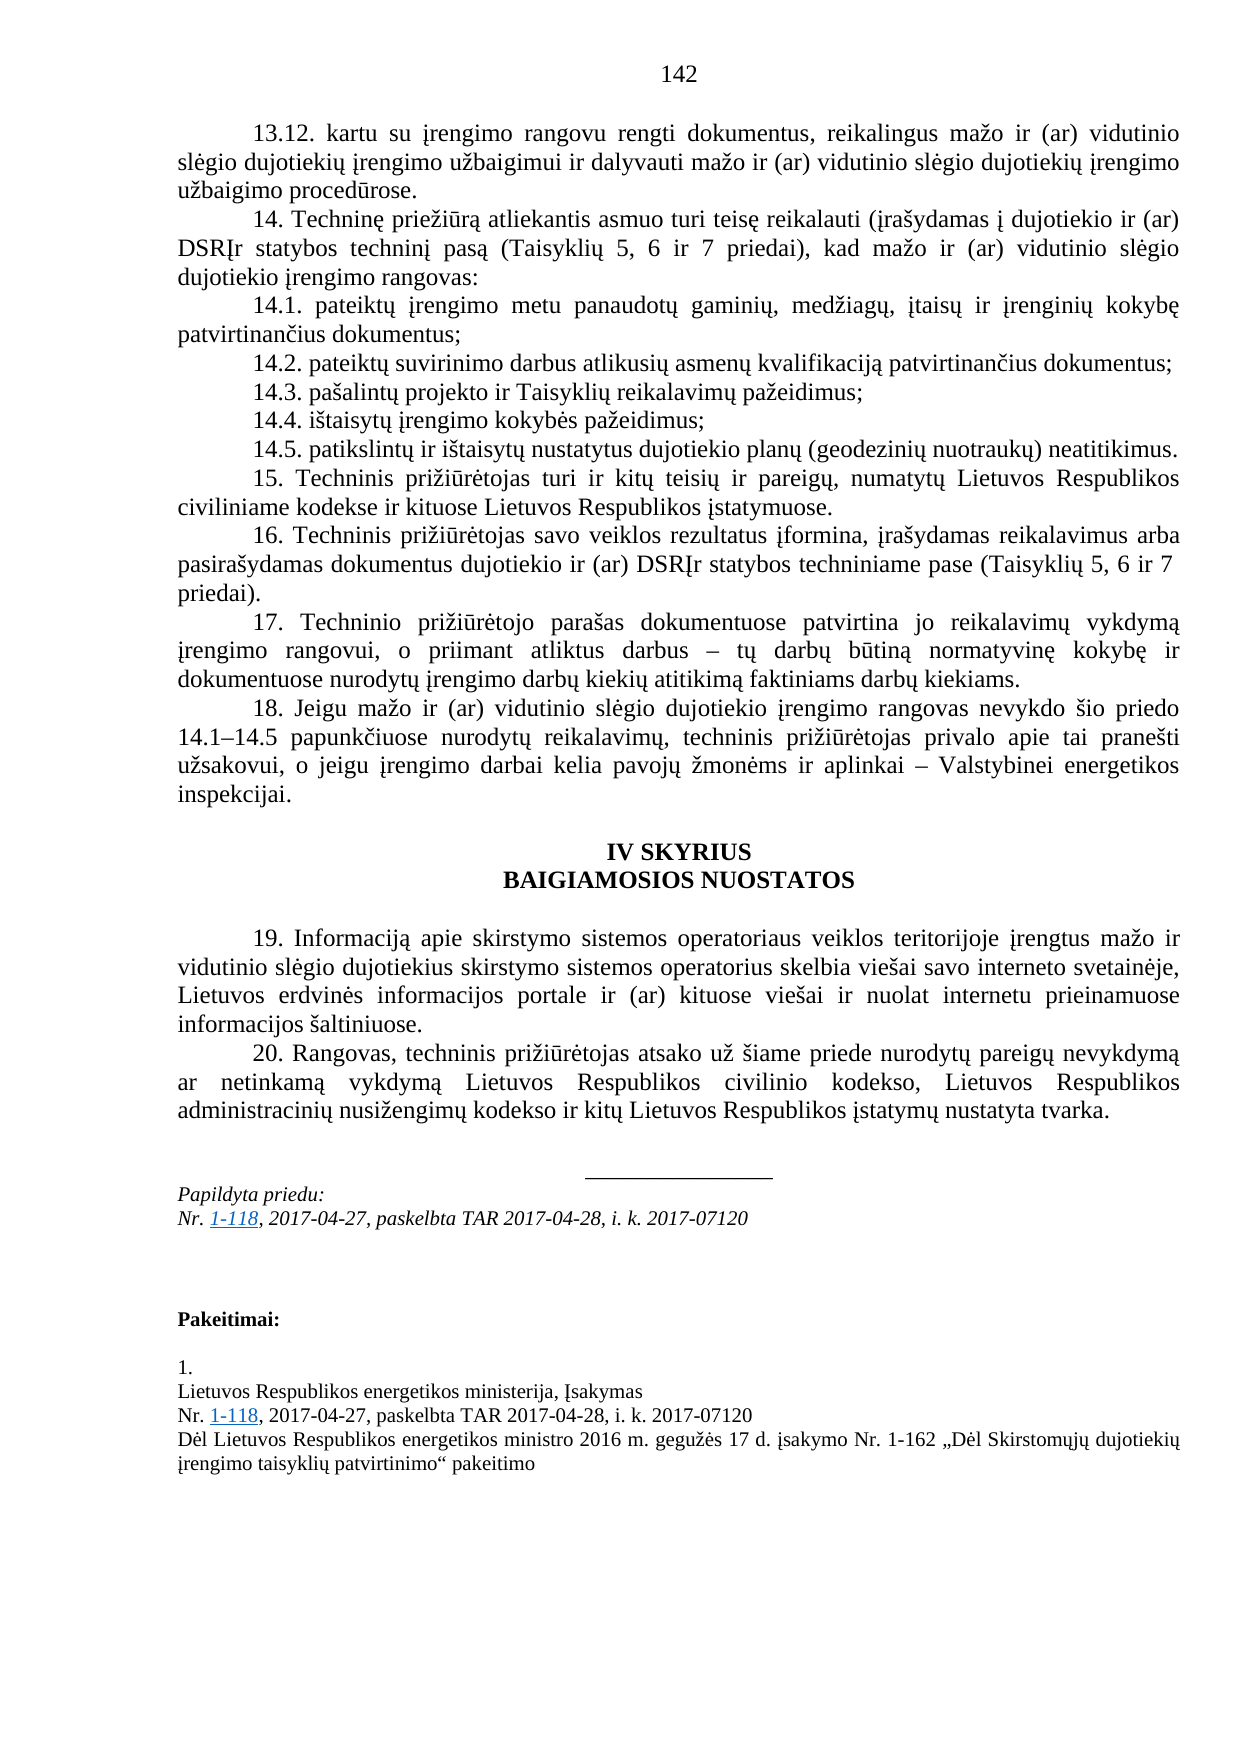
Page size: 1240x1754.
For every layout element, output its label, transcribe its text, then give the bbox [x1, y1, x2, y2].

text 19. Informaciją apie skirstymo sistemos operatoriaus veiklos teritorijoje įrengtus mažo ir vidutinio slėgio dujotiekius skirstymo sistemos operatorius skelbia viešai savo interneto svetainėje, Lietuvos erdvinės informacijos portale ir (ar) kituose viešai ir nuolat internetu prieinamuose informacijos šaltiniuose. [177, 923, 1181, 1038]
text Papildyta priedu: [177, 1182, 1181, 1206]
text BAIGIAMOSIOS NUOSTATOS [177, 866, 1181, 894]
text 16. Techninis prižiūrėtojas savo veiklos rezultatus įformina, įrašydamas reikalavimus arba pasirašydamas dokumentus dujotiekio ir (ar) DSRĮr statybos techniniame pase (Taisyklių 5, 6 ir 7 priedai). [177, 521, 1181, 607]
text 14.3. pašalintų projekto ir Taisyklių reikalavimų pažeidimus; [177, 377, 1181, 406]
text 14. Techninę priežiūrą atliekantis asmuo turi teisę reikalauti (įrašydamas į dujotiekio ir (ar) DSRĮr statybos techninį pasą (Taisyklių 5, 6 ir 7 priedai), kad mažo ir (ar) vidutinio slėgio dujotiekio įrengimo rangovas: [177, 204, 1181, 291]
text 14.2. pateiktų suvirinimo darbus atlikusių asmenų kvalifikaciją patvirtinančius dokumentus; [177, 348, 1181, 377]
text Dėl Lietuvos Respublikos energetikos ministro 2016 m. gegužės 17 d. įsakymo Nr. 1-162 „Dėl Skirstomųjų dujotiekių įrengimo taisyklių patvirtinimo“ pakeitimo [177, 1427, 1181, 1475]
text 14.1. pateiktų įrengimo metu panaudotų gaminių, medžiagų, įtaisų ir įrenginių kokybę patvirtinančius dokumentus; [177, 291, 1181, 348]
text 18. Jeigu mažo ir (ar) vidutinio slėgio dujotiekio įrengimo rangovas nevykdo šio priedo 14.1–14.5 papunkčiuose nurodytų reikalavimų, techninis prižiūrėtojas privalo apie tai pranešti užsakovui, o jeigu įrengimo darbai kelia pavojų žmonėms ir aplinkai – Valstybinei energetikos inspekcijai. [177, 693, 1181, 808]
text _______________ [177, 1153, 1181, 1182]
text 14.5. patikslintų ir ištaisytų nustatytus dujotiekio planų (geodezinių nuotraukų) neatitikimus. [177, 434, 1181, 463]
text 13.12. kartu su įrengimo rangovu rengti dokumentus, reikalingus mažo ir (ar) vidutinio slėgio dujotiekių įrengimo užbaigimui ir dalyvauti mažo ir (ar) vidutinio slėgio dujotiekių įrengimo užbaigimo procedūrose. [177, 118, 1181, 204]
text Nr. 1-118, 2017-04-27, paskelbta TAR 2017-04-28, i. k. 2017-07120 [177, 1206, 1181, 1230]
text 1. [177, 1355, 1181, 1379]
text 15. Techninis prižiūrėtojas turi ir kitų teisių ir pareigų, numatytų Lietuvos Respublikos civiliniame kodekse ir kituose Lietuvos Respublikos įstatymuose. [177, 463, 1181, 521]
text 17. Techninio prižiūrėtojo parašas dokumentuose patvirtina jo reikalavimų vykdymą įrengimo rangovui, o priimant atliktus darbus – tų darbų būtiną normatyvinę kokybę ir dokumentuose nurodytų įrengimo darbų kiekių atitikimą faktiniams darbų kiekiams. [177, 607, 1181, 693]
text 14.4. ištaisytų įrengimo kokybės pažeidimus; [177, 406, 1181, 434]
text Nr. 1-118, 2017-04-27, paskelbta TAR 2017-04-28, i. k. 2017-07120 [177, 1403, 1181, 1427]
text 20. Rangovas, techninis prižiūrėtojas atsako už šiame priede nurodytų pareigų nevykdymą ar netinkamą vykdymą Lietuvos Respublikos civilinio kodekso, Lietuvos Respublikos administracinių nusižengimų kodekso ir kitų Lietuvos Respublikos įstatymų nustatyta tvarka. [177, 1038, 1181, 1124]
text Lietuvos Respublikos energetikos ministerija, Įsakymas [177, 1379, 1181, 1403]
text Pakeitimai: [177, 1307, 1181, 1331]
text IV SKYRIUS [177, 837, 1181, 866]
